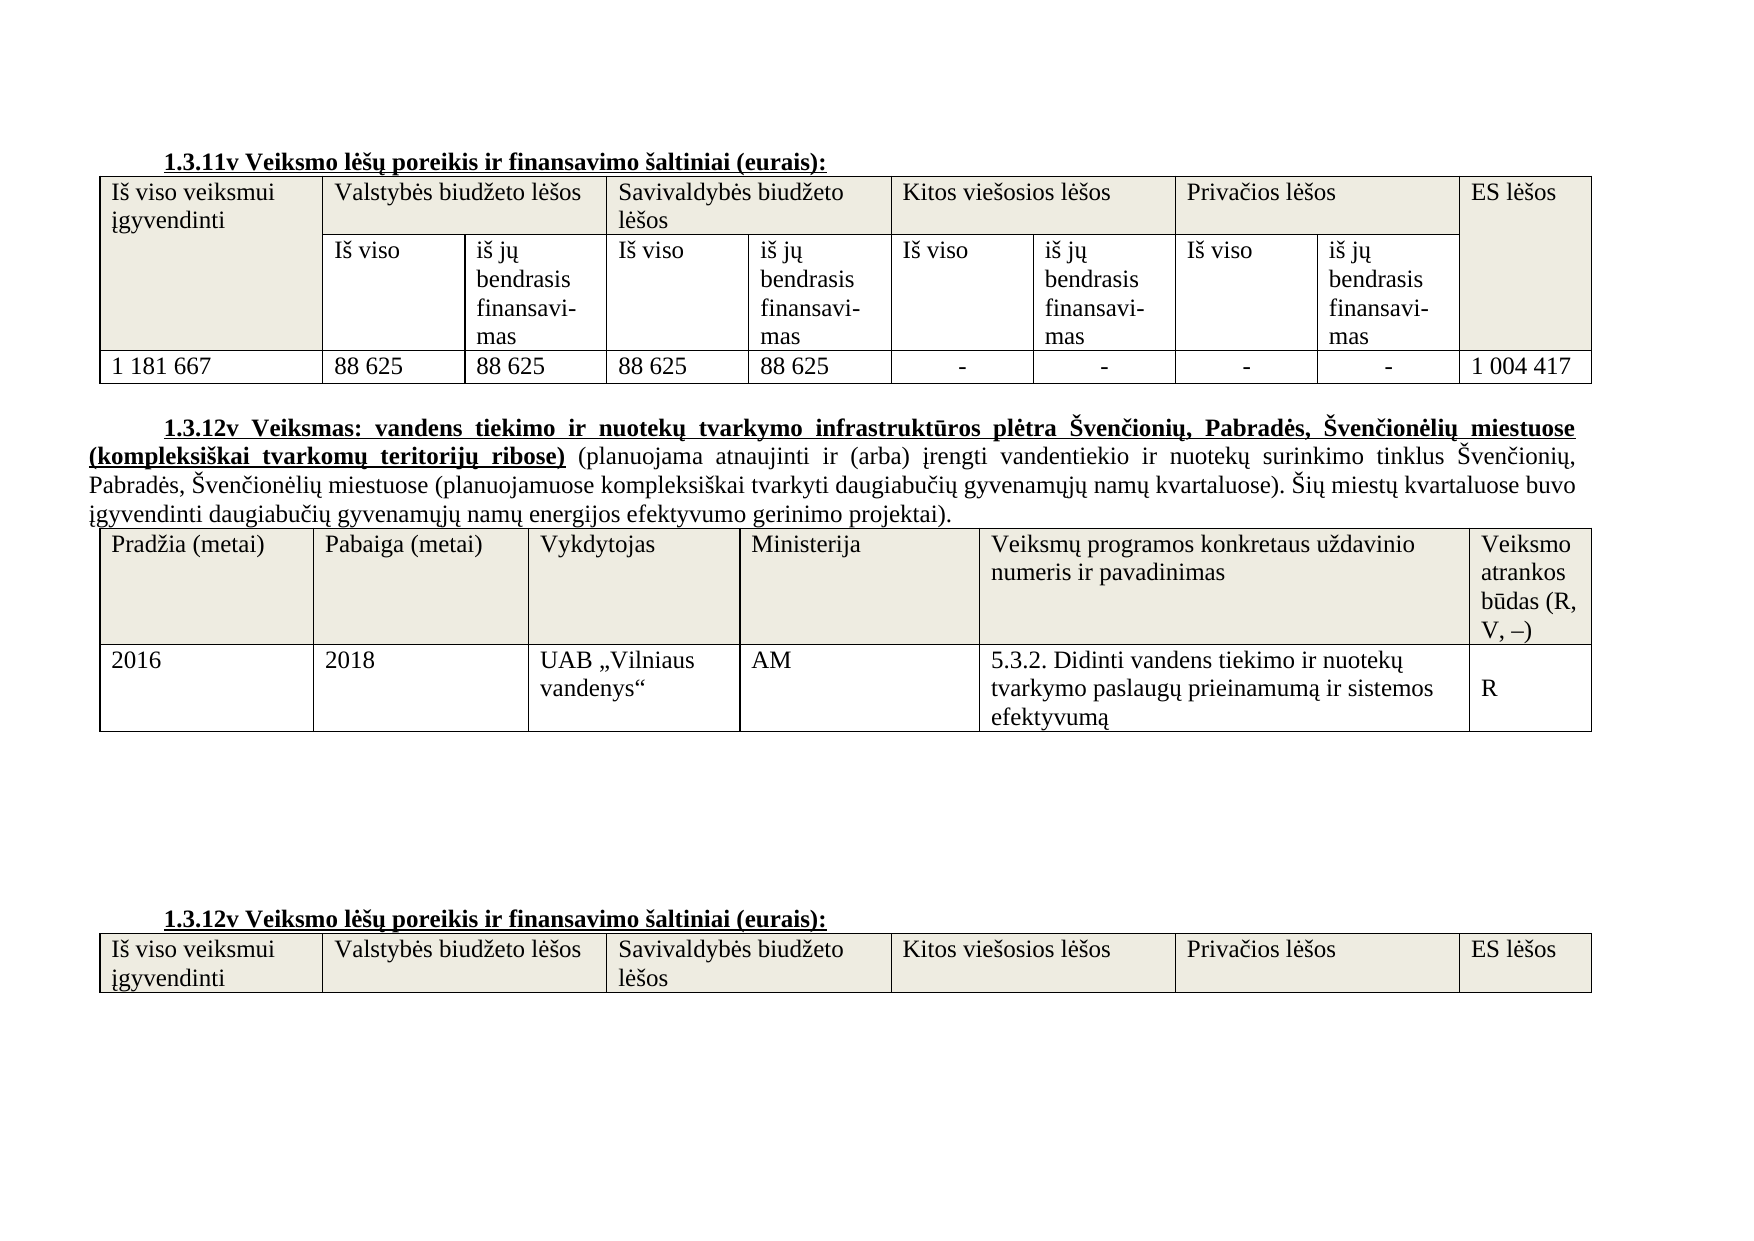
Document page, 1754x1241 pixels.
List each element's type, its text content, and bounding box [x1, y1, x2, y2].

table_cell R [1470, 645, 1591, 731]
table_cell 88 625 [323, 351, 464, 383]
table_header Veiksmų programos konkretaus uždavinio numeris ir pavadinimas [980, 529, 1469, 644]
table_cell 1 181 667 [101, 351, 322, 383]
table_cell iš jų bendrasis finansavi- mas [749, 235, 891, 350]
table_cell 2016 [101, 645, 313, 731]
table_cell - [1318, 351, 1459, 383]
table_cell Iš viso [607, 235, 748, 350]
table_header ES lėšos [1460, 934, 1591, 992]
table_cell 1 004 417 [1460, 351, 1591, 383]
table_cell Iš viso [1176, 235, 1317, 350]
table_header Savivaldybės biudžeto lėšos [607, 934, 891, 992]
table_cell AM [741, 645, 979, 731]
table_header Pradžia (metai) [101, 529, 313, 644]
table_cell iš jų bendrasis finansavi- mas [1318, 235, 1459, 350]
table_cell Iš viso [892, 235, 1033, 350]
table_cell 88 625 [749, 351, 891, 383]
table_header Iš viso veiksmui įgyvendinti [101, 934, 322, 992]
table_header Privačios lėšos [1176, 934, 1459, 992]
table_cell iš jų bendrasis finansavi- mas [1034, 235, 1175, 350]
table_cell UAB „Vilniaus vandenys“ [529, 645, 739, 731]
table_cell 88 625 [466, 351, 606, 383]
table_header Valstybės biudžeto lėšos [323, 934, 606, 992]
table_cell 2018 [314, 645, 528, 731]
text 1.3.12v Veiksmas: vandens tiekimo ir nuotekų tvarkymo infrastruktūros plėtra Švenčionių, Pabradės, Švenčionėlių miestuose (kompleksiškai tvarkomų teritorijų ribose) (planuojama atnaujinti ir (arba) įrengti vandentiekio ir nuotekų surinkimo tinklus Švenčionių, Pabradės, Švenčionėlių miestuose (planuojamuose kompleksiškai tvarkyti daugiabučių gyvenamųjų namų kvartaluose). Šių miestų kvartaluose buvo įgyvendinti daugiabučių gyvenamųjų namų energijos efektyvumo gerinimo projektai). [89, 413, 1577, 528]
table_cell - [1034, 351, 1175, 383]
table_header Iš viso veiksmui įgyvendinti [101, 177, 322, 350]
table_cell - [892, 351, 1033, 383]
table_header ES lėšos [1460, 177, 1591, 350]
table_header Privačios lėšos [1176, 177, 1459, 234]
table_header Kitos viešosios lėšos [892, 934, 1175, 992]
text 1.3.12v Veiksmo lėšų poreikis ir finansavimo šaltiniai (eurais): [89, 904, 1577, 933]
table_cell iš jų bendrasis finansavi- mas [466, 235, 606, 350]
table_header Savivaldybės biudžeto lėšos [607, 177, 891, 234]
table_header Ministerija [741, 529, 979, 644]
table_cell - [1176, 351, 1317, 383]
table_header Vykdytojas [529, 529, 739, 644]
table_header Kitos viešosios lėšos [892, 177, 1175, 234]
table_cell 5.3.2. Didinti vandens tiekimo ir nuotekų tvarkymo paslaugų prieinamumą ir sistemos efektyvumą [980, 645, 1469, 731]
table_header Pabaiga (metai) [314, 529, 528, 644]
table_header Valstybės biudžeto lėšos [323, 177, 606, 234]
table_cell Iš viso [323, 235, 464, 350]
text 1.3.11v Veiksmo lėšų poreikis ir finansavimo šaltiniai (eurais): [89, 147, 1577, 176]
table_header Veiksmo atrankos būdas (R, V, –) [1470, 529, 1591, 644]
table_cell 88 625 [607, 351, 748, 383]
